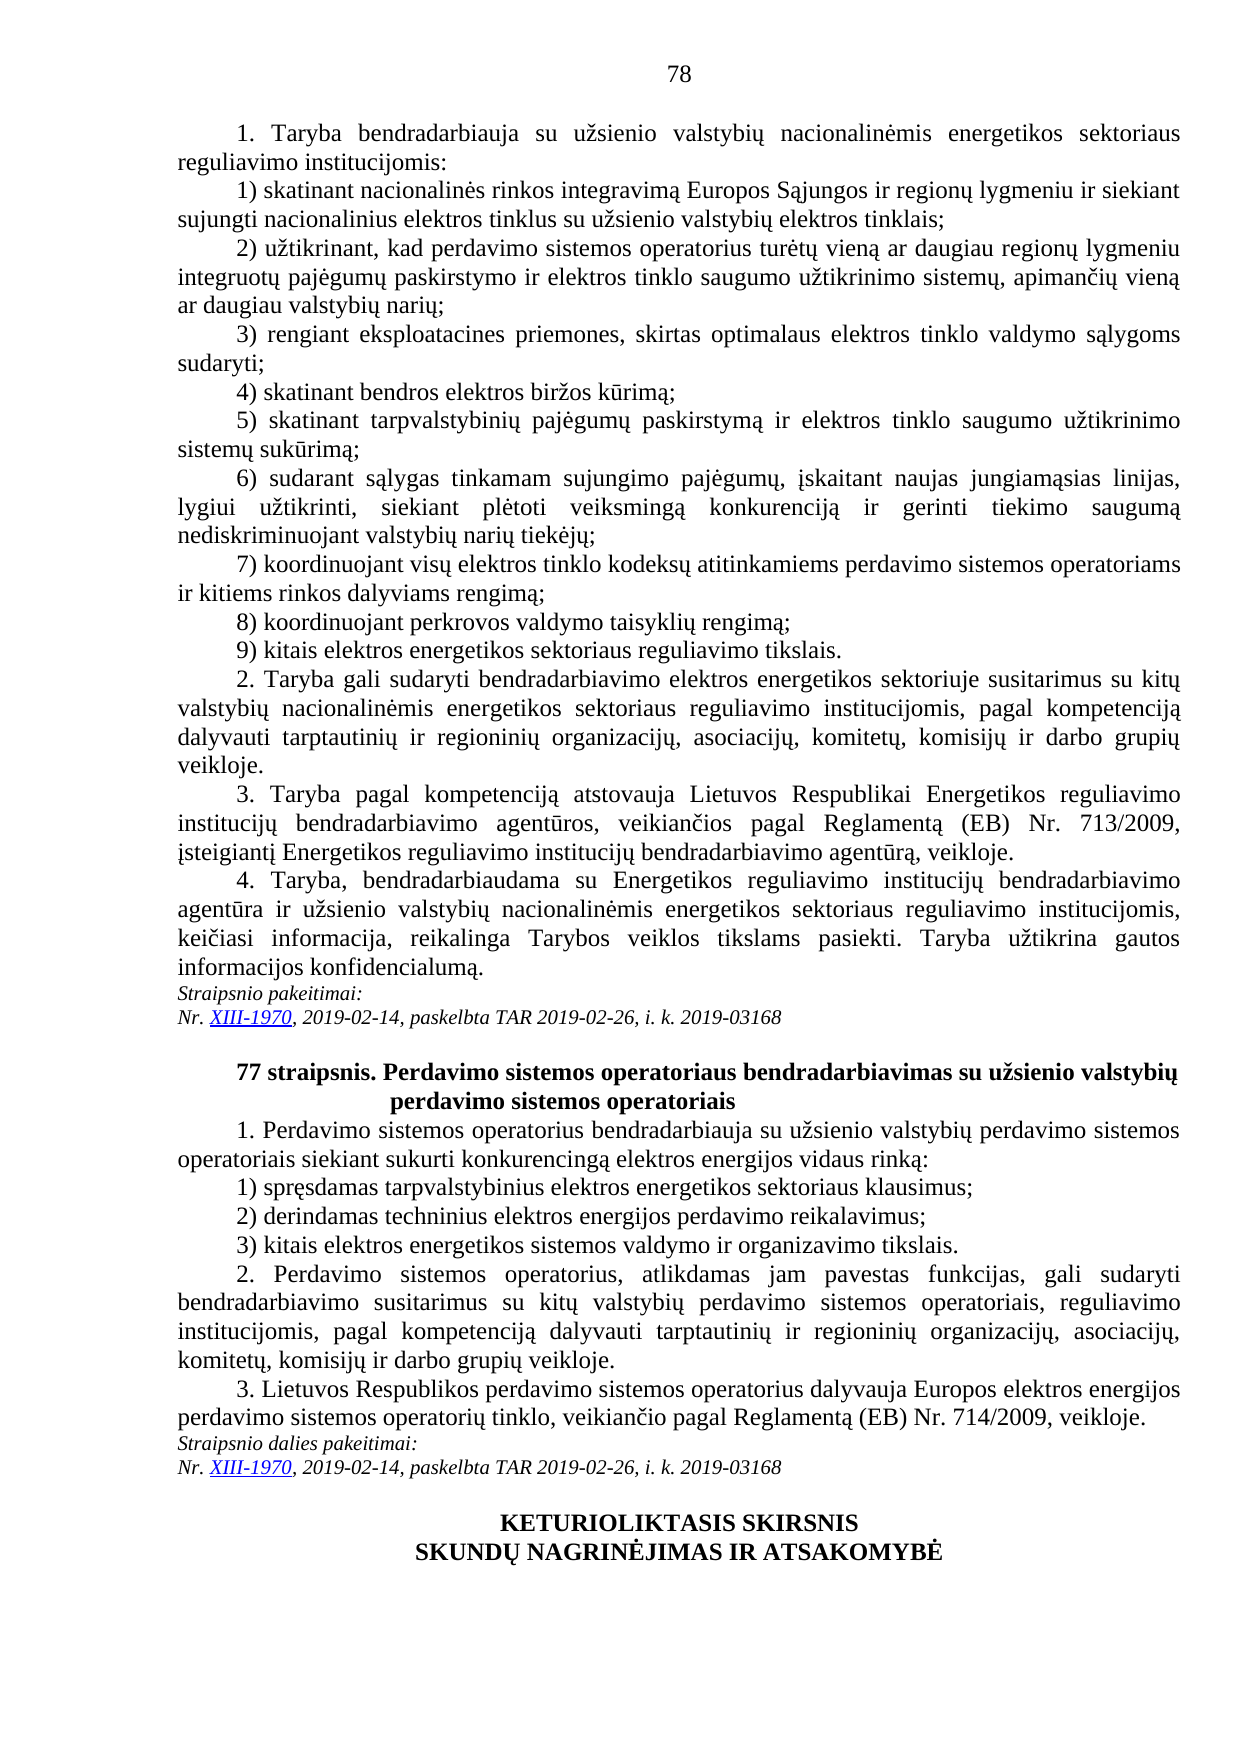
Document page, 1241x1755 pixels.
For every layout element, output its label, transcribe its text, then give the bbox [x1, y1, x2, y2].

text 1) skatinant nacionalinės rinkos integravimą Europos Sąjungos ir regionų lygmeniu ir siekiant sujungti nacionalinius elektros tinklus su užsienio valstybių elektros tinklais; [177, 176, 1181, 233]
text 2. Taryba gali sudaryti bendradarbiavimo elektros energetikos sektoriuje susitarimus su kitų valstybių nacionalinėmis energetikos sektoriaus reguliavimo institucijomis, pagal kompetenciją dalyvauti tarptautinių ir regioninių organizacijų, asociacijų, komitetų, komisijų ir darbo grupių veikloje. [177, 664, 1181, 779]
text 3. Taryba pagal kompetenciją atstovauja Lietuvos Respublikai Energetikos reguliavimo institucijų bendradarbiavimo agentūros, veikiančios pagal Reglamentą (EB) Nr. 713/2009, įsteigiantį Energetikos reguliavimo institucijų bendradarbiavimo agentūrą, veikloje. [177, 779, 1181, 866]
text Nr. XIII-1970, 2019-02-14, paskelbta TAR 2019-02-26, i. k. 2019-03168 [177, 1455, 1181, 1479]
text 2) užtikrinant, kad perdavimo sistemos operatorius turėtų vieną ar daugiau regionų lygmeniu integruotų pajėgumų paskirstymo ir elektros tinklo saugumo užtikrinimo sistemų, apimančių vieną ar daugiau valstybių narių; [177, 233, 1181, 319]
text SKUNDŲ NAGRINĖJIMAS IR ATSAKOMYBĖ [177, 1537, 1181, 1566]
text Straipsnio pakeitimai: [177, 981, 1181, 1005]
text 9) kitais elektros energetikos sektoriaus reguliavimo tikslais. [177, 636, 1181, 664]
text 1. Taryba bendradarbiauja su užsienio valstybių nacionalinėmis energetikos sektoriaus reguliavimo institucijomis: [177, 118, 1181, 176]
text KETURIOLIKTASIS SKIRSNIS [177, 1508, 1181, 1537]
text 3) rengiant eksploatacines priemones, skirtas optimalaus elektros tinklo valdymo sąlygoms sudaryti; [177, 319, 1181, 377]
text 2. Perdavimo sistemos operatorius, atlikdamas jam pavestas funkcijas, gali sudaryti bendradarbiavimo susitarimus su kitų valstybių perdavimo sistemos operatoriais, reguliavimo institucijomis, pagal kompetenciją dalyvauti tarptautinių ir regioninių organizacijų, asociacijų, komitetų, komisijų ir darbo grupių veikloje. [177, 1259, 1181, 1374]
text 5) skatinant tarpvalstybinių pajėgumų paskirstymą ir elektros tinklo saugumo užtikrinimo sistemų sukūrimą; [177, 406, 1181, 463]
text 77 straipsnis. Perdavimo sistemos operatoriaus bendradarbiavimas su užsienio valstybių perdavimo sistemos operatoriais [236, 1057, 1181, 1115]
text 8) koordinuojant perkrovos valdymo taisyklių rengimą; [177, 607, 1181, 636]
text Straipsnio dalies pakeitimai: [177, 1431, 1181, 1455]
text 2) derindamas techninius elektros energijos perdavimo reikalavimus; [177, 1201, 1181, 1230]
text 1. Perdavimo sistemos operatorius bendradarbiauja su užsienio valstybių perdavimo sistemos operatoriais siekiant sukurti konkurencingą elektros energijos vidaus rinką: [177, 1115, 1181, 1172]
text 3) kitais elektros energetikos sistemos valdymo ir organizavimo tikslais. [177, 1230, 1181, 1259]
text Nr. XIII-1970, 2019-02-14, paskelbta TAR 2019-02-26, i. k. 2019-03168 [177, 1005, 1181, 1029]
text 4. Taryba, bendradarbiaudama su Energetikos reguliavimo institucijų bendradarbiavimo agentūra ir užsienio valstybių nacionalinėmis energetikos sektoriaus reguliavimo institucijomis, keičiasi informacija, reikalinga Tarybos veiklos tikslams pasiekti. Taryba užtikrina gautos informacijos konfidencialumą. [177, 866, 1181, 981]
text 4) skatinant bendros elektros biržos kūrimą; [177, 377, 1181, 406]
text 6) sudarant sąlygas tinkamam sujungimo pajėgumų, įskaitant naujas jungiamąsias linijas, lygiui užtikrinti, siekiant plėtoti veiksmingą konkurenciją ir gerinti tiekimo saugumą nediskriminuojant valstybių narių tiekėjų; [177, 463, 1181, 549]
text 7) koordinuojant visų elektros tinklo kodeksų atitinkamiems perdavimo sistemos operatoriams ir kitiems rinkos dalyviams rengimą; [177, 549, 1181, 607]
text 3. Lietuvos Respublikos perdavimo sistemos operatorius dalyvauja Europos elektros energijos perdavimo sistemos operatorių tinklo, veikiančio pagal Reglamentą (EB) Nr. 714/2009, veikloje. [177, 1374, 1181, 1431]
text 1) spręsdamas tarpvalstybinius elektros energetikos sektoriaus klausimus; [177, 1172, 1181, 1201]
